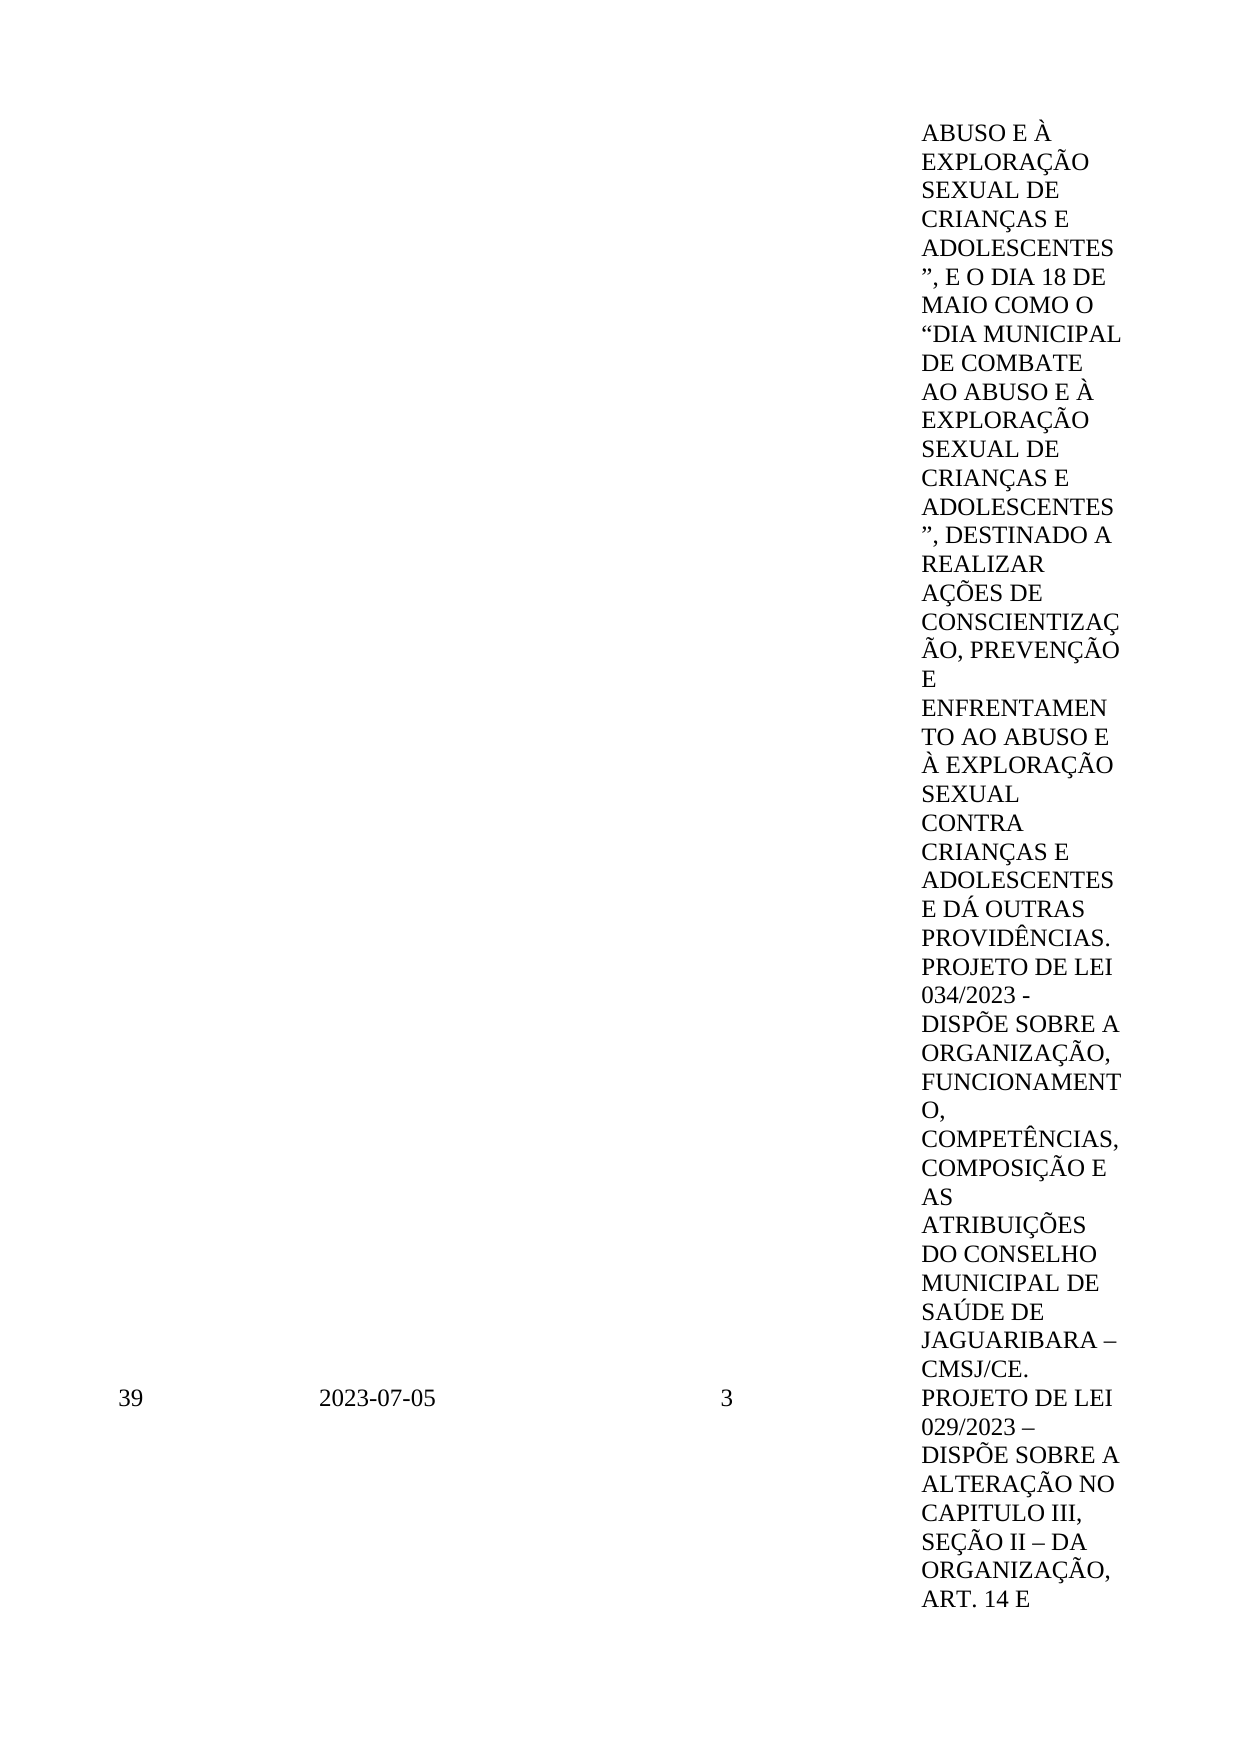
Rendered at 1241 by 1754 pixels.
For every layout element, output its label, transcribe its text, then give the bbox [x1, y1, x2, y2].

table_cell [520, 1383, 720, 1613]
table_cell PROJETO DE LEI 029/2023 – DISPÕE SOBRE A ALTERAÇÃO NO CAPITULO III, SEÇÃO II – DA ORGANIZAÇÃO, ART. 14 E [921, 1383, 1122, 1613]
table_cell [520, 118, 720, 1383]
table_cell ABUSO E À EXPLORAÇÃO SEXUAL DE CRIANÇAS E ADOLESCENTES”, E O DIA 18 DE MAIO COMO O “DIA MUNICIPAL DE COMBATE AO ABUSO E À EXPLORAÇÃO SEXUAL DE CRIANÇAS E ADOLESCENTES”, DESTINADO A REALIZAR AÇÕES DE CONSCIENTIZAÇÃO, PREVENÇÃO E ENFRENTAMENTO AO ABUSO E À EXPLORAÇÃO SEXUAL CONTRA CRIANÇAS E ADOLESCENTES E DÁ OUTRAS PROVIDÊNCIAS. PROJETO DE LEI 034/2023 - DISPÕE SOBRE A ORGANIZAÇÃO, FUNCIONAMENTO, COMPETÊNCIAS, COMPOSIÇÃO E AS ATRIBUIÇÕES DO CONSELHO MUNICIPAL DE SAÚDE DE JAGUARIBARA – CMSJ/CE. [921, 118, 1122, 1383]
table_cell 2023-07-05 [319, 1383, 519, 1613]
table_cell [319, 118, 519, 1383]
table_cell [118, 118, 319, 1383]
table_cell 3 [720, 1383, 921, 1613]
table_cell 39 [118, 1383, 319, 1613]
table_cell [720, 118, 921, 1383]
